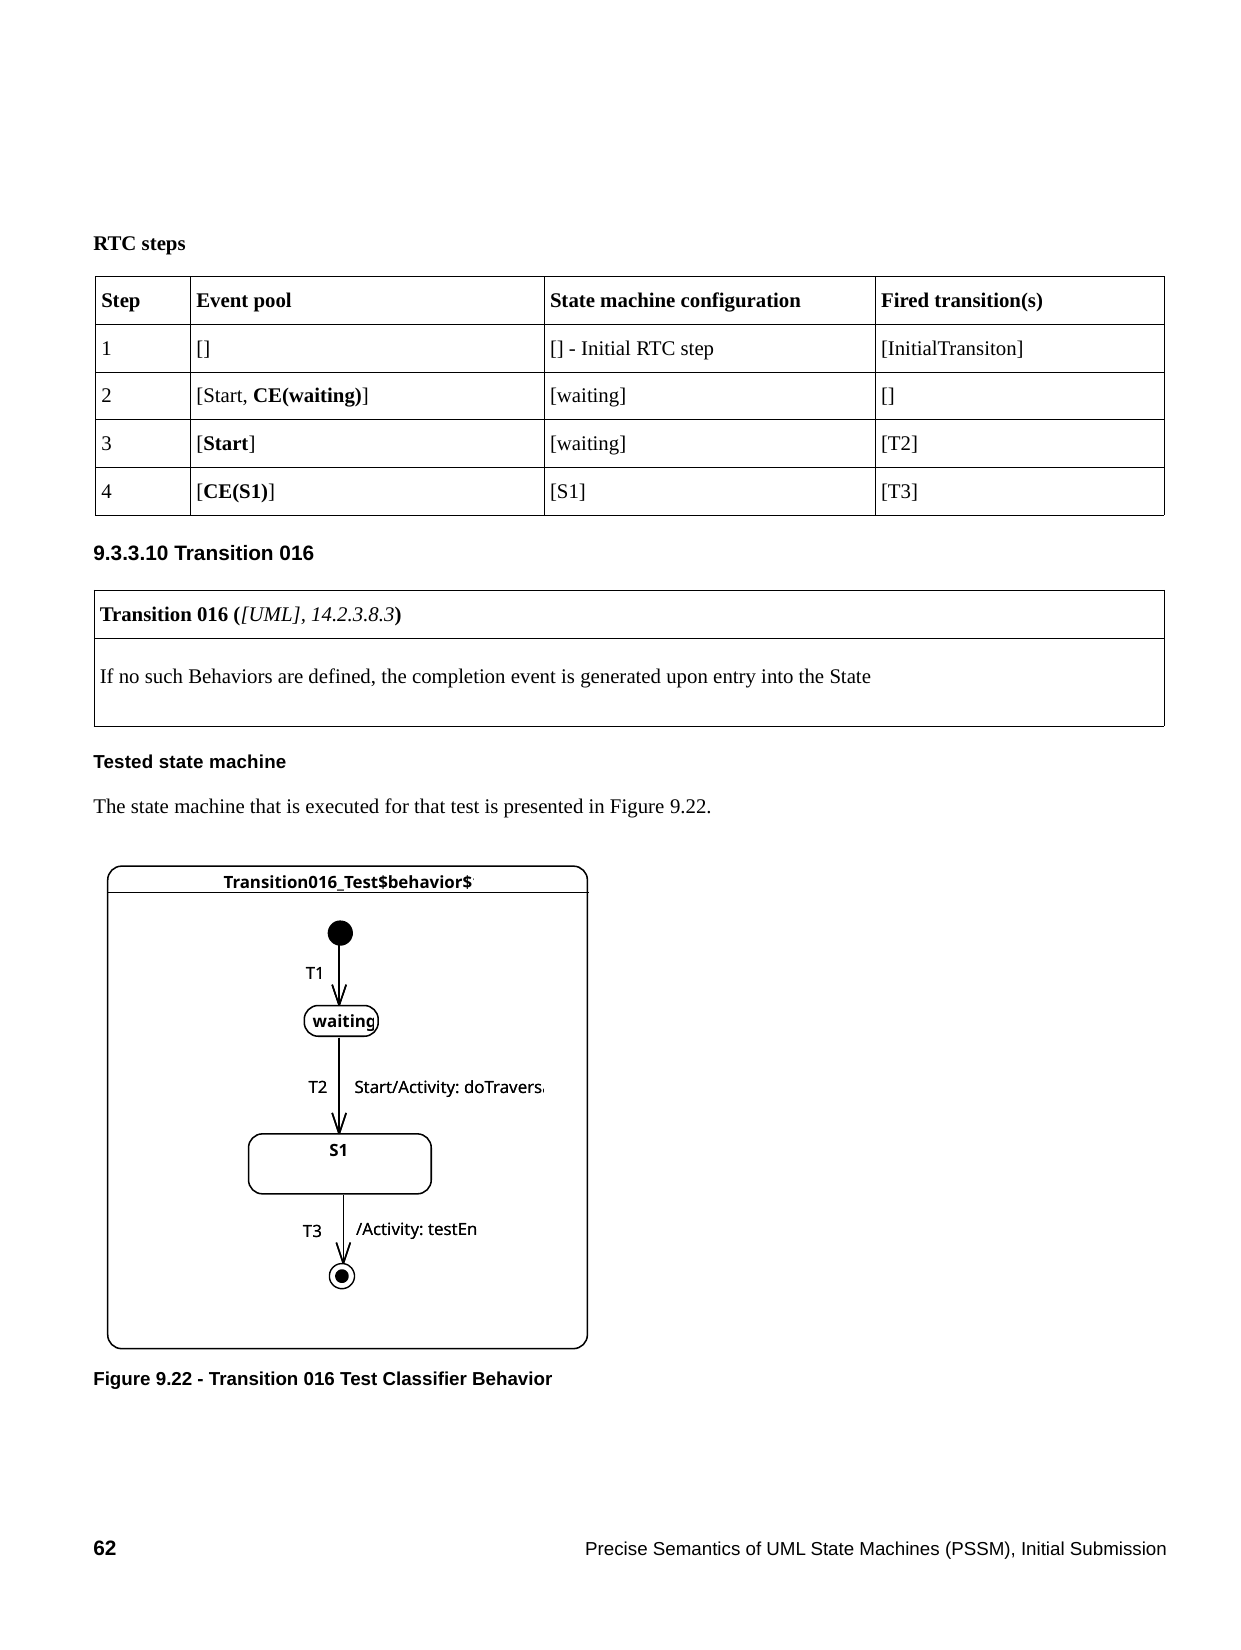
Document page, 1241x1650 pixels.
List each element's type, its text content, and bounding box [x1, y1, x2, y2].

table_cell [CE(S1)] [191, 468, 544, 515]
table_cell [T3] [876, 468, 1164, 515]
table_cell 3 [96, 420, 190, 467]
text Figure 9.22 - Transition 016 Test Classifier Behavior [93, 851, 603, 1389]
subtitle Transition 016 [93, 540, 1164, 565]
table_cell [InitialTransiton] [876, 325, 1164, 372]
subtitle Tested state machine [93, 751, 1164, 773]
table_header Fired transition(s) [876, 277, 1164, 324]
table_cell [] [876, 373, 1164, 419]
table_header Event pool [191, 277, 544, 324]
table_cell [Start] [191, 420, 544, 467]
table_cell 4 [96, 468, 190, 515]
text The state machine that is executed for that test is presented in Figure 9.22. [93, 794, 1164, 818]
table_cell [] - Initial RTC step [545, 325, 875, 372]
table_cell [S1] [545, 468, 875, 515]
table_cell If no such Behaviors are defined, the completion event is generated upon entry into the State [95, 639, 1164, 726]
table_cell [T2] [876, 420, 1164, 467]
table_header Transition 016 ([UML], 14.2.3.8.3) [95, 591, 1164, 637]
table_cell [Start, CE(waiting)] [191, 373, 544, 419]
table_cell [] [191, 325, 544, 372]
table_cell 2 [96, 373, 190, 419]
table_cell 1 [96, 325, 190, 372]
table_header Step [96, 277, 190, 324]
table_cell [waiting] [545, 420, 875, 467]
text RTC steps [93, 231, 1164, 255]
table_header State machine configuration [545, 277, 875, 324]
table_cell [waiting] [545, 373, 875, 419]
